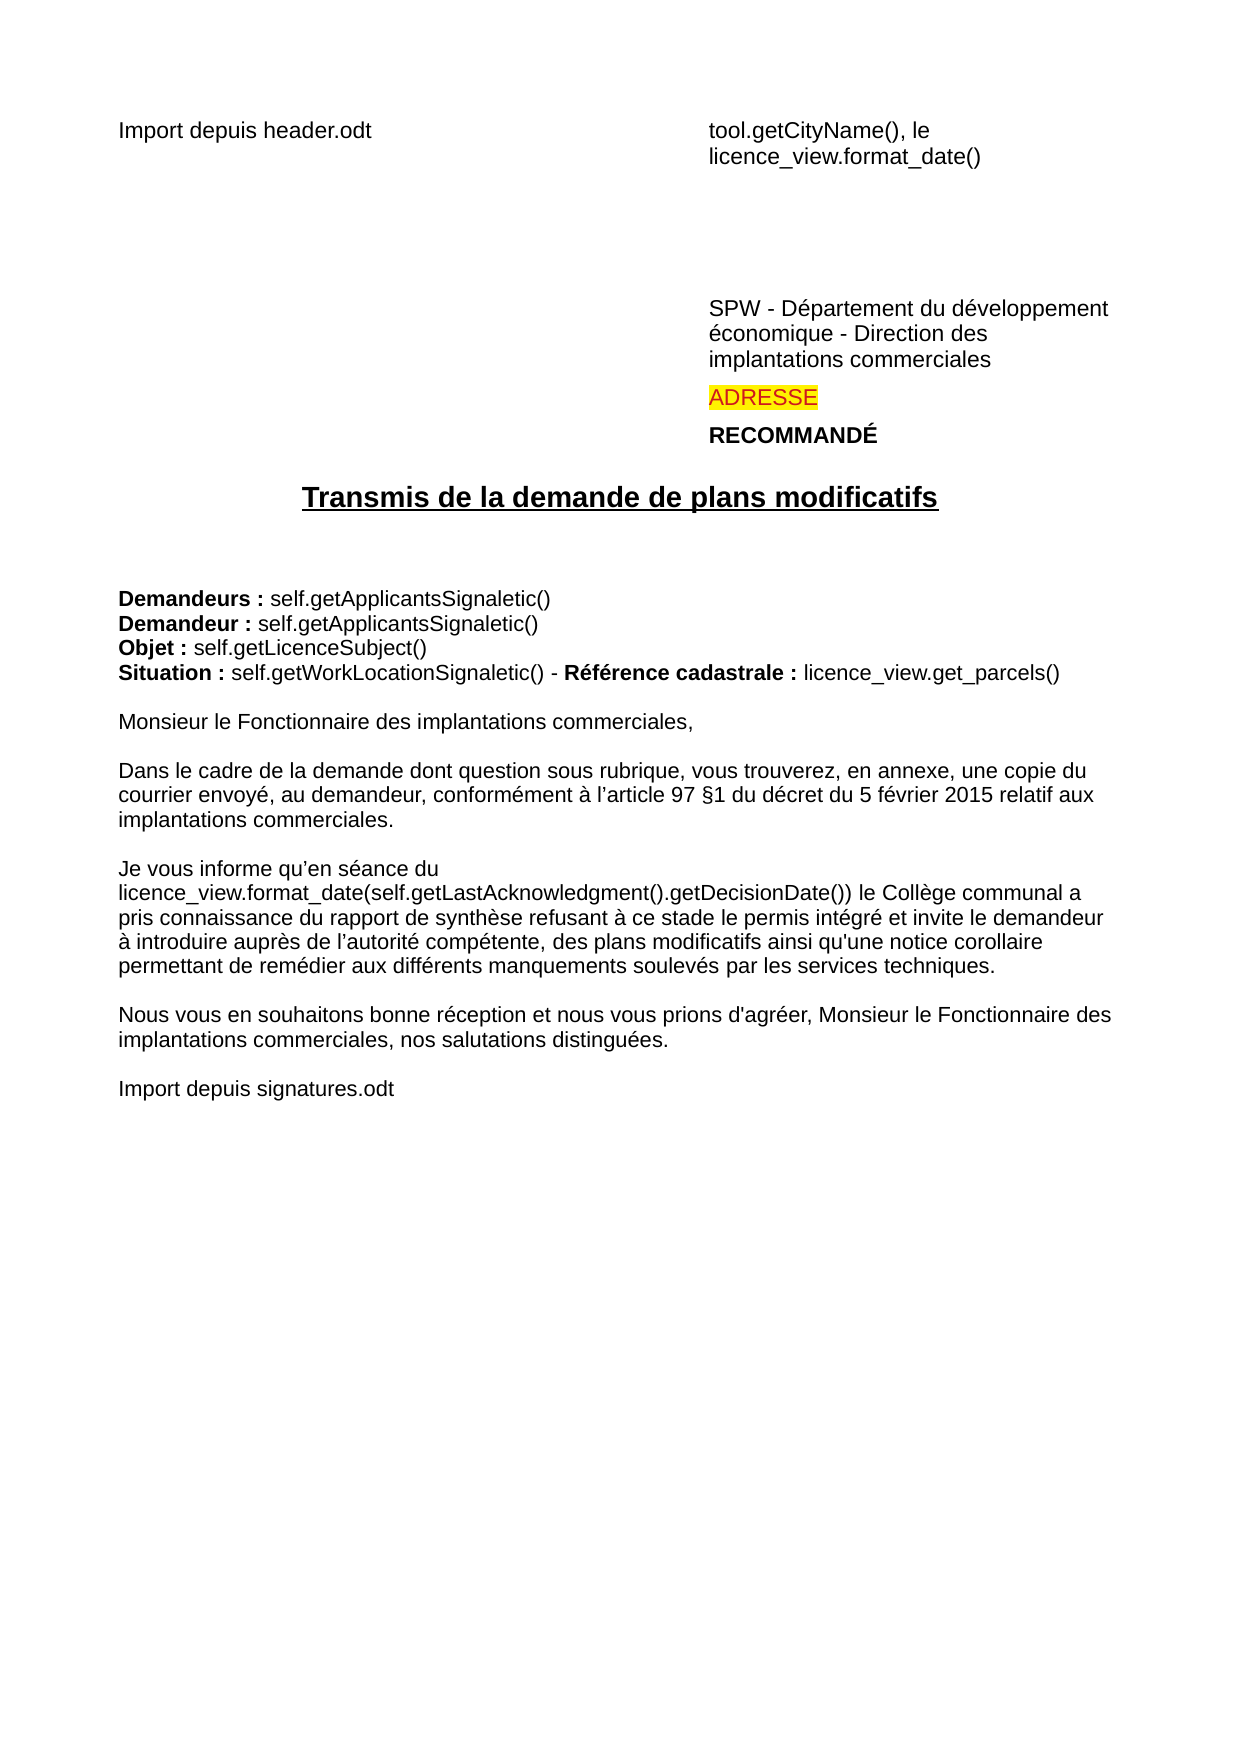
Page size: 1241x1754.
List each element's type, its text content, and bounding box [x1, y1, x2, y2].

text Monsieur le Fonctionnaire des implantations commerciales, [118, 709, 1122, 734]
text Situation : self.getWorkLocationSignaletic() - Référence cadastrale : licence_view.get_parcels() [118, 660, 1122, 685]
table_header Import depuis header.odt [118, 118, 708, 448]
text Demandeur : self.getApplicantsSignaletic() [118, 611, 1122, 636]
text Demandeurs : self.getApplicantsSignaletic() [118, 587, 1122, 611]
text Je vous informe qu’en séance du licence_view.format_date(self.getLastAcknowledgment().getDecisionDate()) le Collège communal a pris connaissance du rapport de synthèse refusant à ce stade le permis intégré et invite le demandeur à introduire auprès de l’autorité compétente, des plans modificatifs ainsi qu'une notice corollaire permettant de remédier aux différents manquements soulevés par les services techniques. [118, 856, 1122, 979]
text Dans le cadre de la demande dont question sous rubrique, vous trouverez, en annexe, une copie du courrier envoyé, au demandeur, conformément à l’article 97 §1 du décret du 5 février 2015 relatif aux implantations commerciales. [118, 758, 1122, 832]
table_header tool.getCityName(), le licence_view.format_date() SPW - Département du développement économique - Direction des implantations commerciales ADRESSE RECOMMANDÉ [709, 118, 1128, 448]
text Import depuis signatures.odt [118, 1077, 1122, 1101]
text Objet : self.getLicenceSubject() [118, 636, 1122, 660]
title Transmis de la demande de plans modificatifs [118, 481, 1122, 513]
text Nous vous en souhaitons bonne réception et nous vous prions d'agréer, Monsieur le Fonctionnaire des implantations commerciales, nos salutations distinguées. [118, 1003, 1122, 1052]
